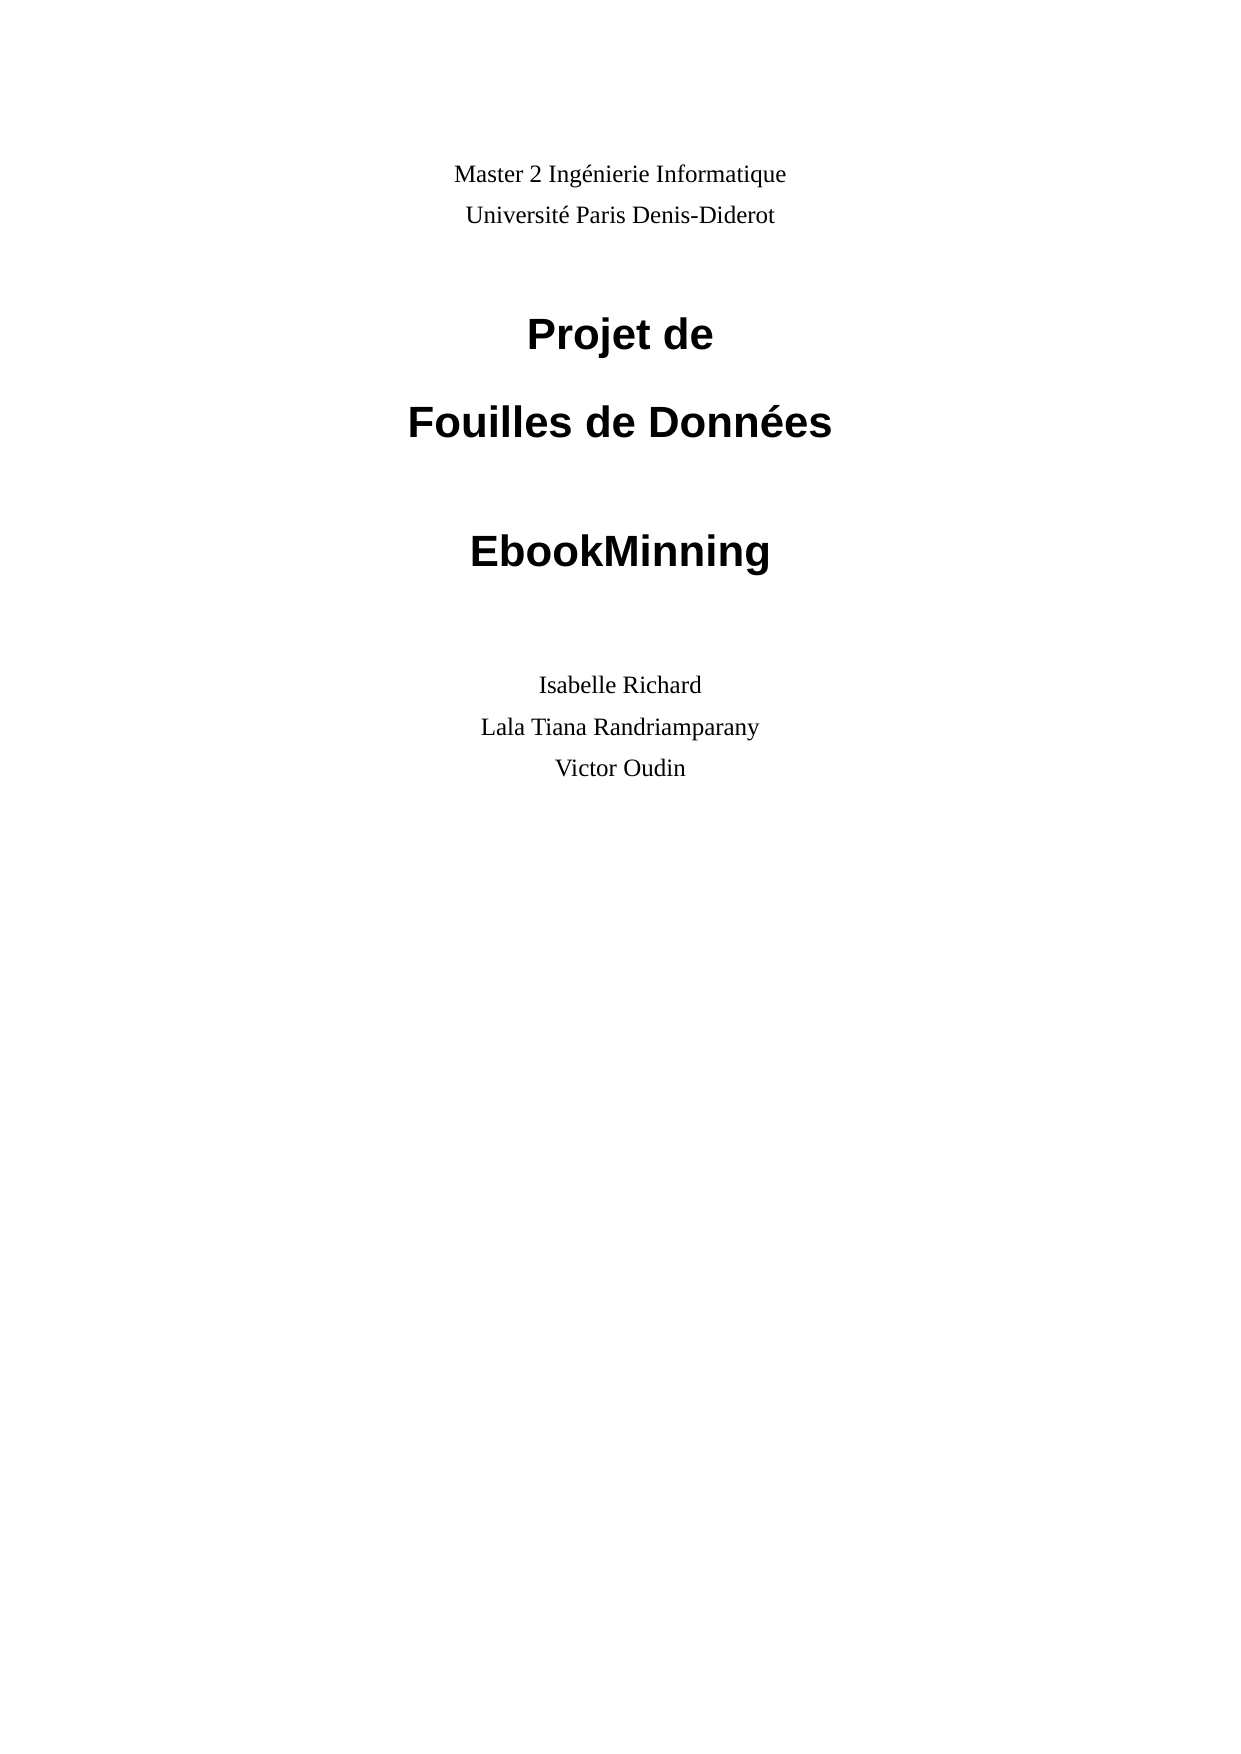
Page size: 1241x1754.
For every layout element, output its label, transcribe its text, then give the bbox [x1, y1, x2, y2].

text Lala Tiana Randriamparany [118, 712, 1122, 740]
text Master 2 Ingénierie Informatique [118, 159, 1122, 188]
subtitle EbookMinning [118, 525, 1122, 575]
subtitle Fouilles de Données [118, 396, 1122, 446]
text Victor Oudin [118, 753, 1122, 782]
subtitle Projet de [118, 308, 1122, 358]
text Université Paris Denis-Diderot [118, 201, 1122, 229]
text Isabelle Richard [118, 670, 1122, 699]
